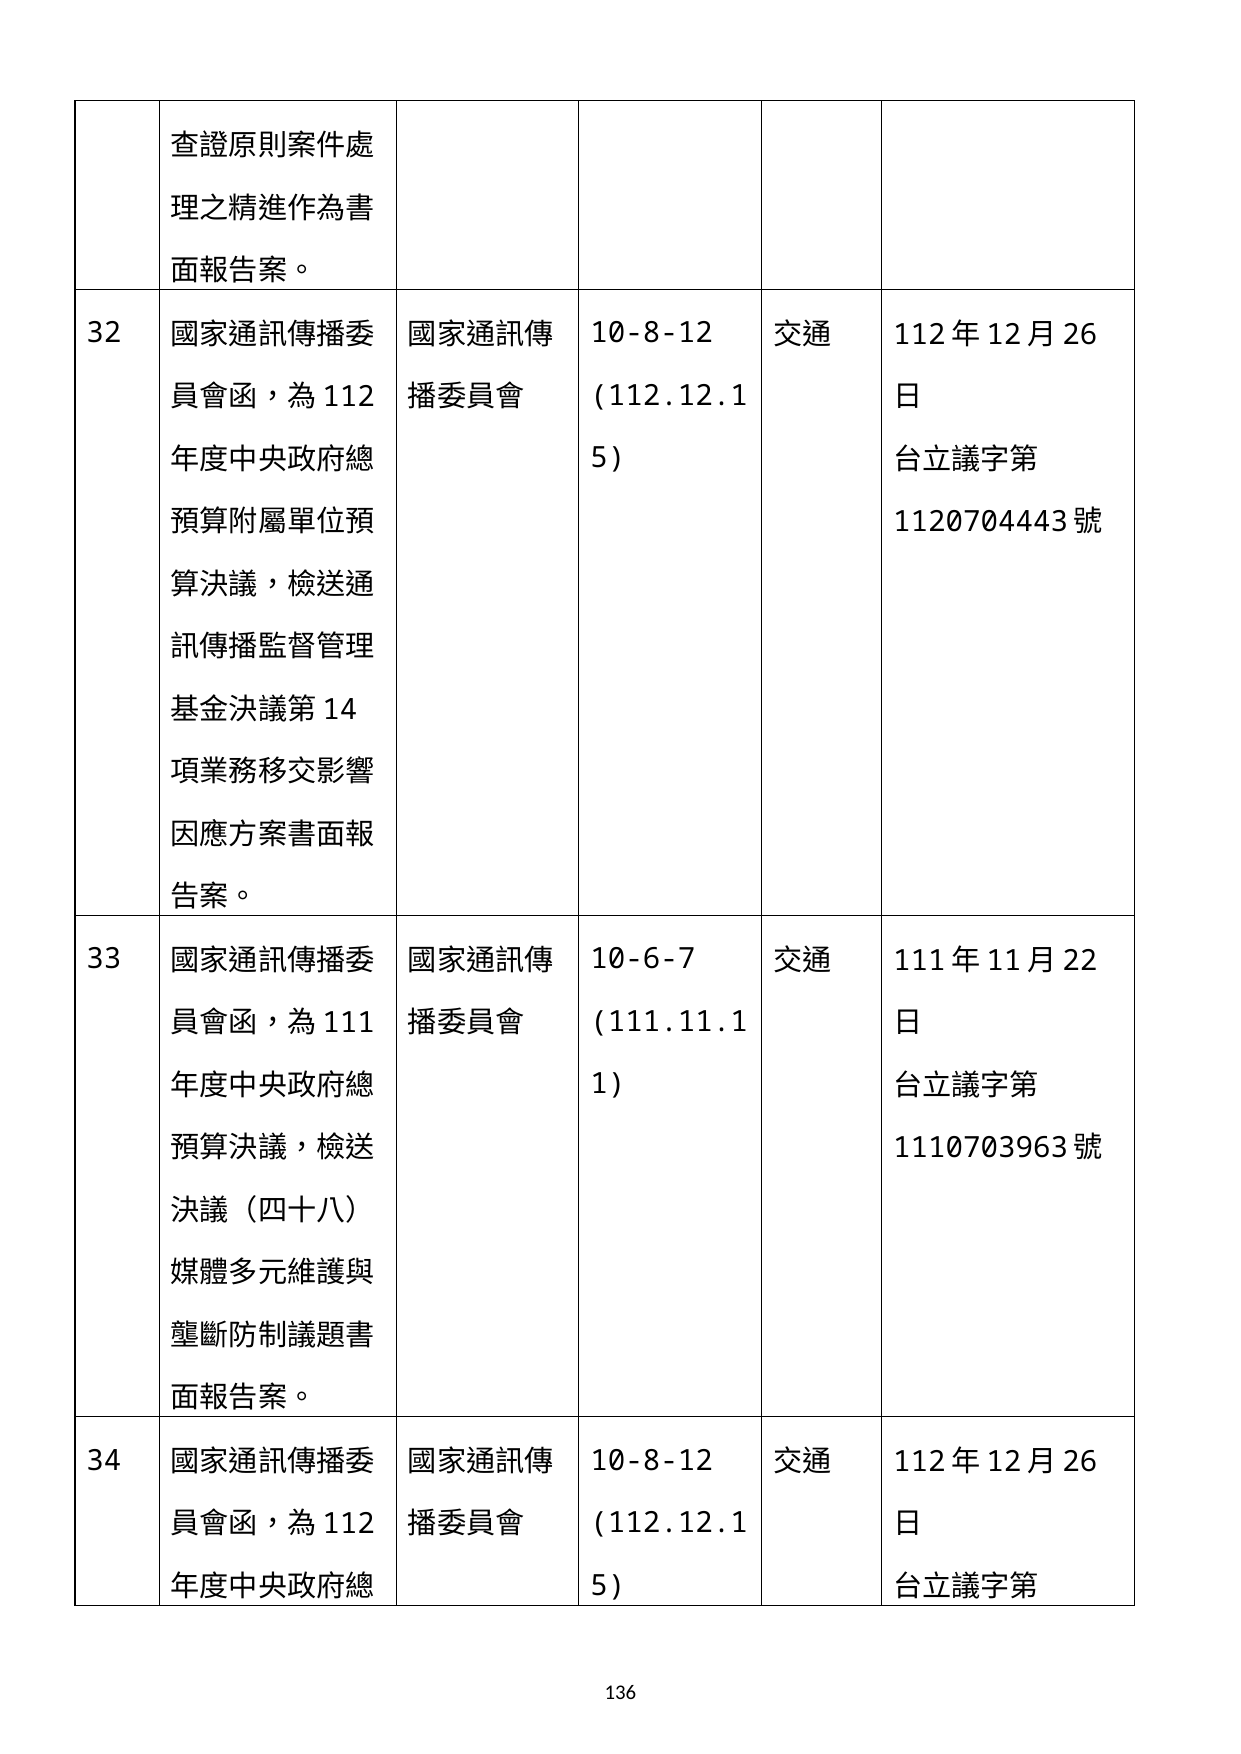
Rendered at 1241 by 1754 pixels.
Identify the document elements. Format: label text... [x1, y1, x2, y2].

table_cell 33 [76, 916, 159, 1416]
table_cell 10-8-12 (112.12.15) [579, 290, 761, 915]
table_cell 10-8-12 (112.12.15) [579, 1417, 761, 1604]
table_cell 查證原則案件處理之精進作為書面報告案。 [160, 101, 396, 289]
table_cell [76, 101, 159, 289]
table_cell 10-6-7 (111.11.11) [579, 916, 761, 1416]
table_cell 國家通訊傳播委員會 [397, 916, 578, 1416]
table_cell 112年12月26日 台立議字第 [882, 1417, 1134, 1604]
table_cell [762, 101, 881, 289]
table_cell 國家通訊傳播委員會函，為111年度中央政府總預算決議，檢送決議（四十八）媒體多元維護與壟斷防制議題書面報告案。 [160, 916, 396, 1416]
table_cell 32 [76, 290, 159, 915]
table_cell 國家通訊傳播委員會 [397, 290, 578, 915]
table_cell [579, 101, 761, 289]
table_cell 國家通訊傳播委員會函，為112年度中央政府總 [160, 1417, 396, 1604]
table_cell [397, 101, 578, 289]
table_cell 34 [76, 1417, 159, 1604]
table_cell 交通 [762, 1417, 881, 1604]
table_cell 112年12月26日 台立議字第1120704443號 [882, 290, 1134, 915]
table_cell 交通 [762, 916, 881, 1416]
table_cell 交通 [762, 290, 881, 915]
table_cell 國家通訊傳播委員會 [397, 1417, 578, 1604]
table_cell 國家通訊傳播委員會函，為112年度中央政府總預算附屬單位預算決議，檢送通訊傳播監督管理基金決議第14項業務移交影響因應方案書面報告案。 [160, 290, 396, 915]
table_cell 111年11月22日 台立議字第1110703963號 [882, 916, 1134, 1416]
table_cell [882, 101, 1134, 289]
